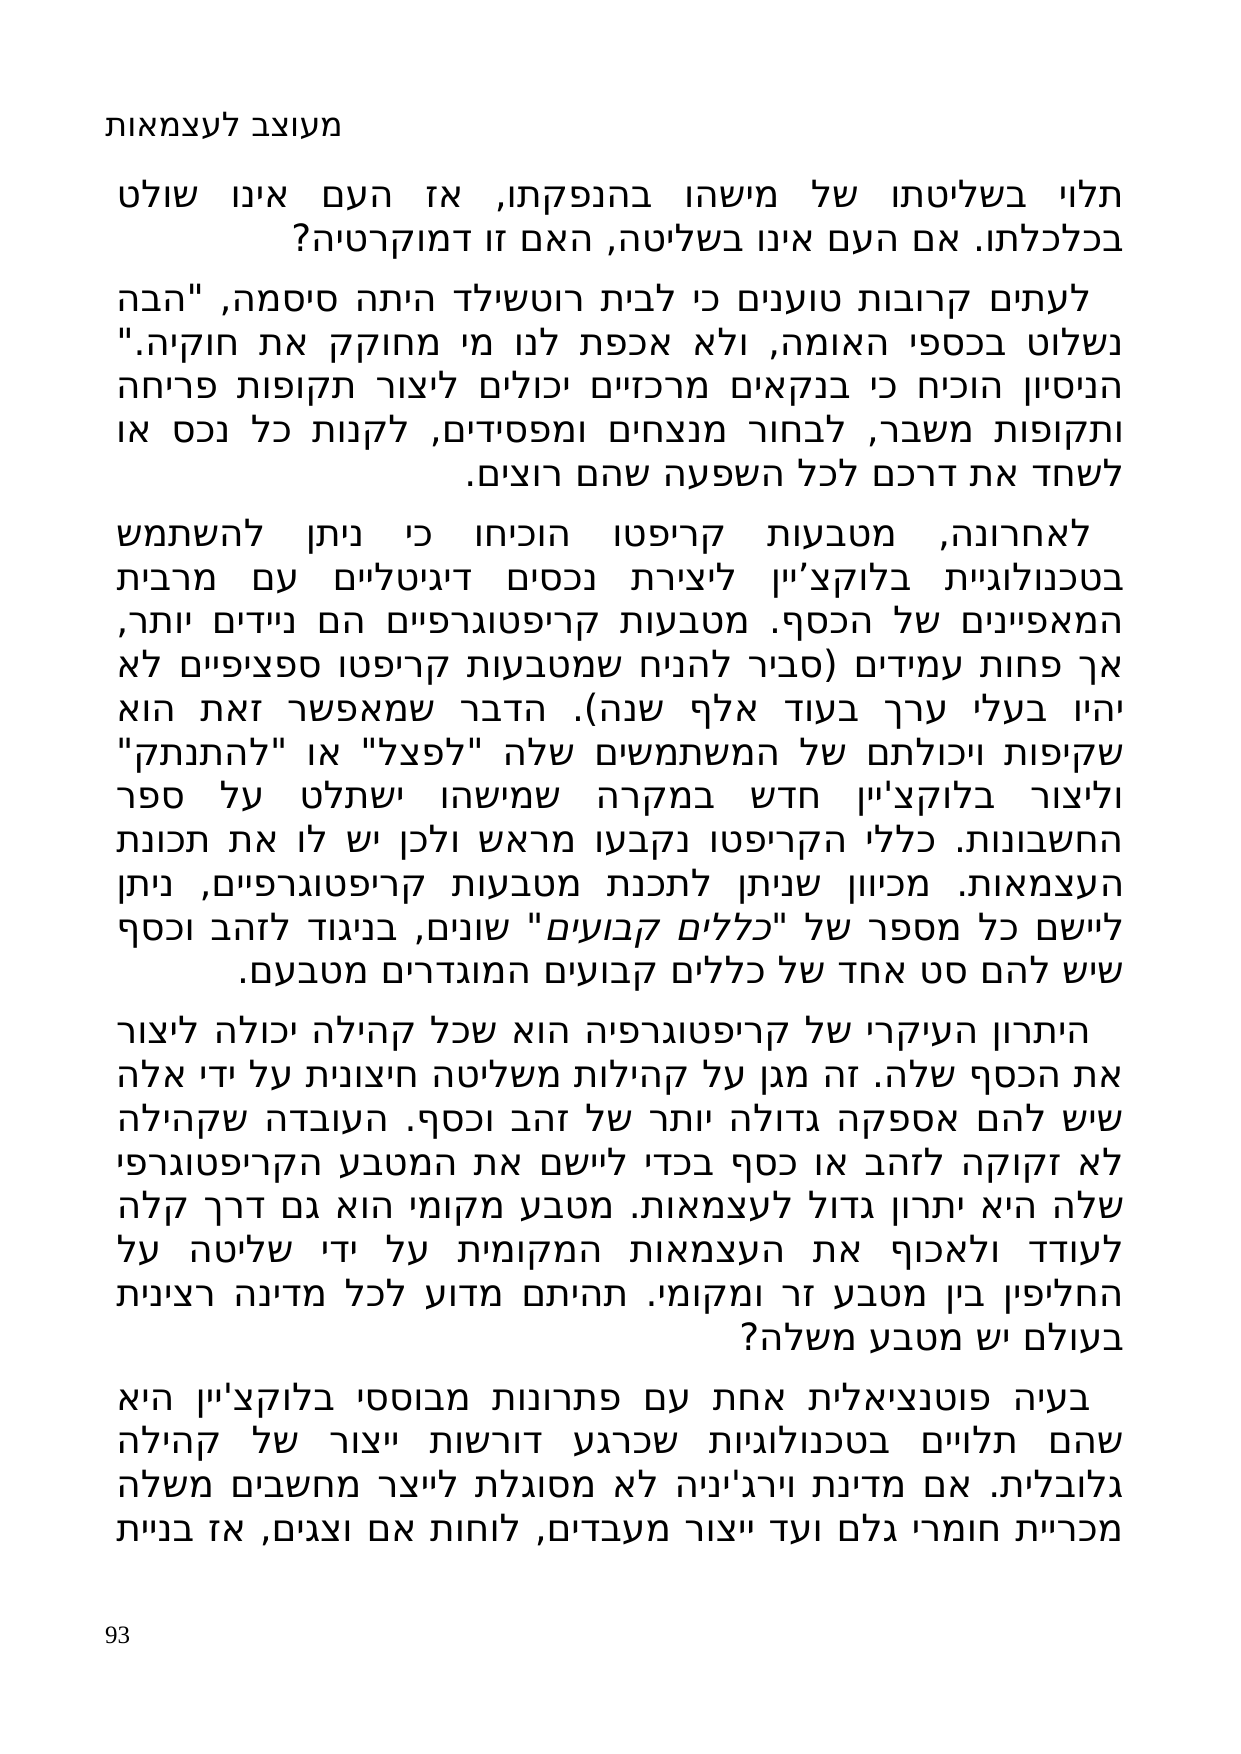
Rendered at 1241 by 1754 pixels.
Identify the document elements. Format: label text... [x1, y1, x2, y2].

text תלוי בשליטתו של מישהו בהנפקתו, אז העם אינו שולט בכלכלתו. אם העם אינו בשליטה, האם זו דמוקרטיה? [116, 172, 1124, 260]
text לאחרונה, מטבעות קריפטו הוכיחו כי ניתן להשתמש בטכנולוגיית בלוקצ’יין ליצירת נכסים דיגיטליים עם מרבית המאפיינים של הכסף. מטבעות קריפטוגרפיים הם ניידים יותר, אך פחות עמידים (סביר להניח שמטבעות קריפטו ספציפיים לא יהיו בעלי ערך בעוד אלף שנה). הדבר שמאפשר זאת הוא שקיפות ויכולתם של המשתמשים שלה "לפצל" או "להתנתק" וליצור בלוקצ'יין חדש במקרה שמישהו ישתלט על ספר החשבונות. כללי הקריפטו נקבעו מראש ולכן יש לו את תכונת העצמאות. מכיוון שניתן לתכנת מטבעות קריפטוגרפיים, ניתן ליישם כל מספר של "כללים קבועים" שונים, בניגוד לזהב וכסף שיש להם סט אחד של כללים קבועים המוגדרים מטבעם. [116, 511, 1124, 992]
text היתרון העיקרי של קריפטוגרפיה הוא שכל קהילה יכולה ליצור את הכסף שלה. זה מגן על קהילות משליטה חיצונית על ידי אלה שיש להם אספקה גדולה יותר של זהב וכסף. העובדה שקהילה לא זקוקה לזהב או כסף בכדי ליישם את המטבע הקריפטוגרפי שלה היא יתרון גדול לעצמאות. מטבע מקומי הוא גם דרך קלה לעודד ולאכוף את העצמאות המקומית על ידי שליטה על החליפין בין מטבע זר ומקומי. תהיתם מדוע לכל מדינה רצינית בעולם יש מטבע משלה? [116, 1009, 1124, 1359]
text בעיה פוטנציאלית אחת עם פתרונות מבוססי בלוקצ'יין היא שהם תלויים בטכנולוגיות שכרגע דורשות ייצור של קהילה גלובלית. אם מדינת וירג'יניה לא מסוגלת לייצר מחשבים משלה מכריית חומרי גלם ועד ייצור מעבדים, לוחות אם וצגים, אז בניית [116, 1375, 1124, 1550]
text לעתים קרובות טוענים כי לבית רוטשילד היתה סיסמה, "הבה נשלוט בכספי האומה, ולא אכפת לנו מי מחוקק את חוקיה." הניסיון הוכיח כי בנקאים מרכזיים יכולים ליצור תקופות פריחה ותקופות משבר, לבחור מנצחים ומפסידים, לקנות כל נכס או לשחד את דרכם לכל השפעה שהם רוצים. [116, 276, 1124, 495]
